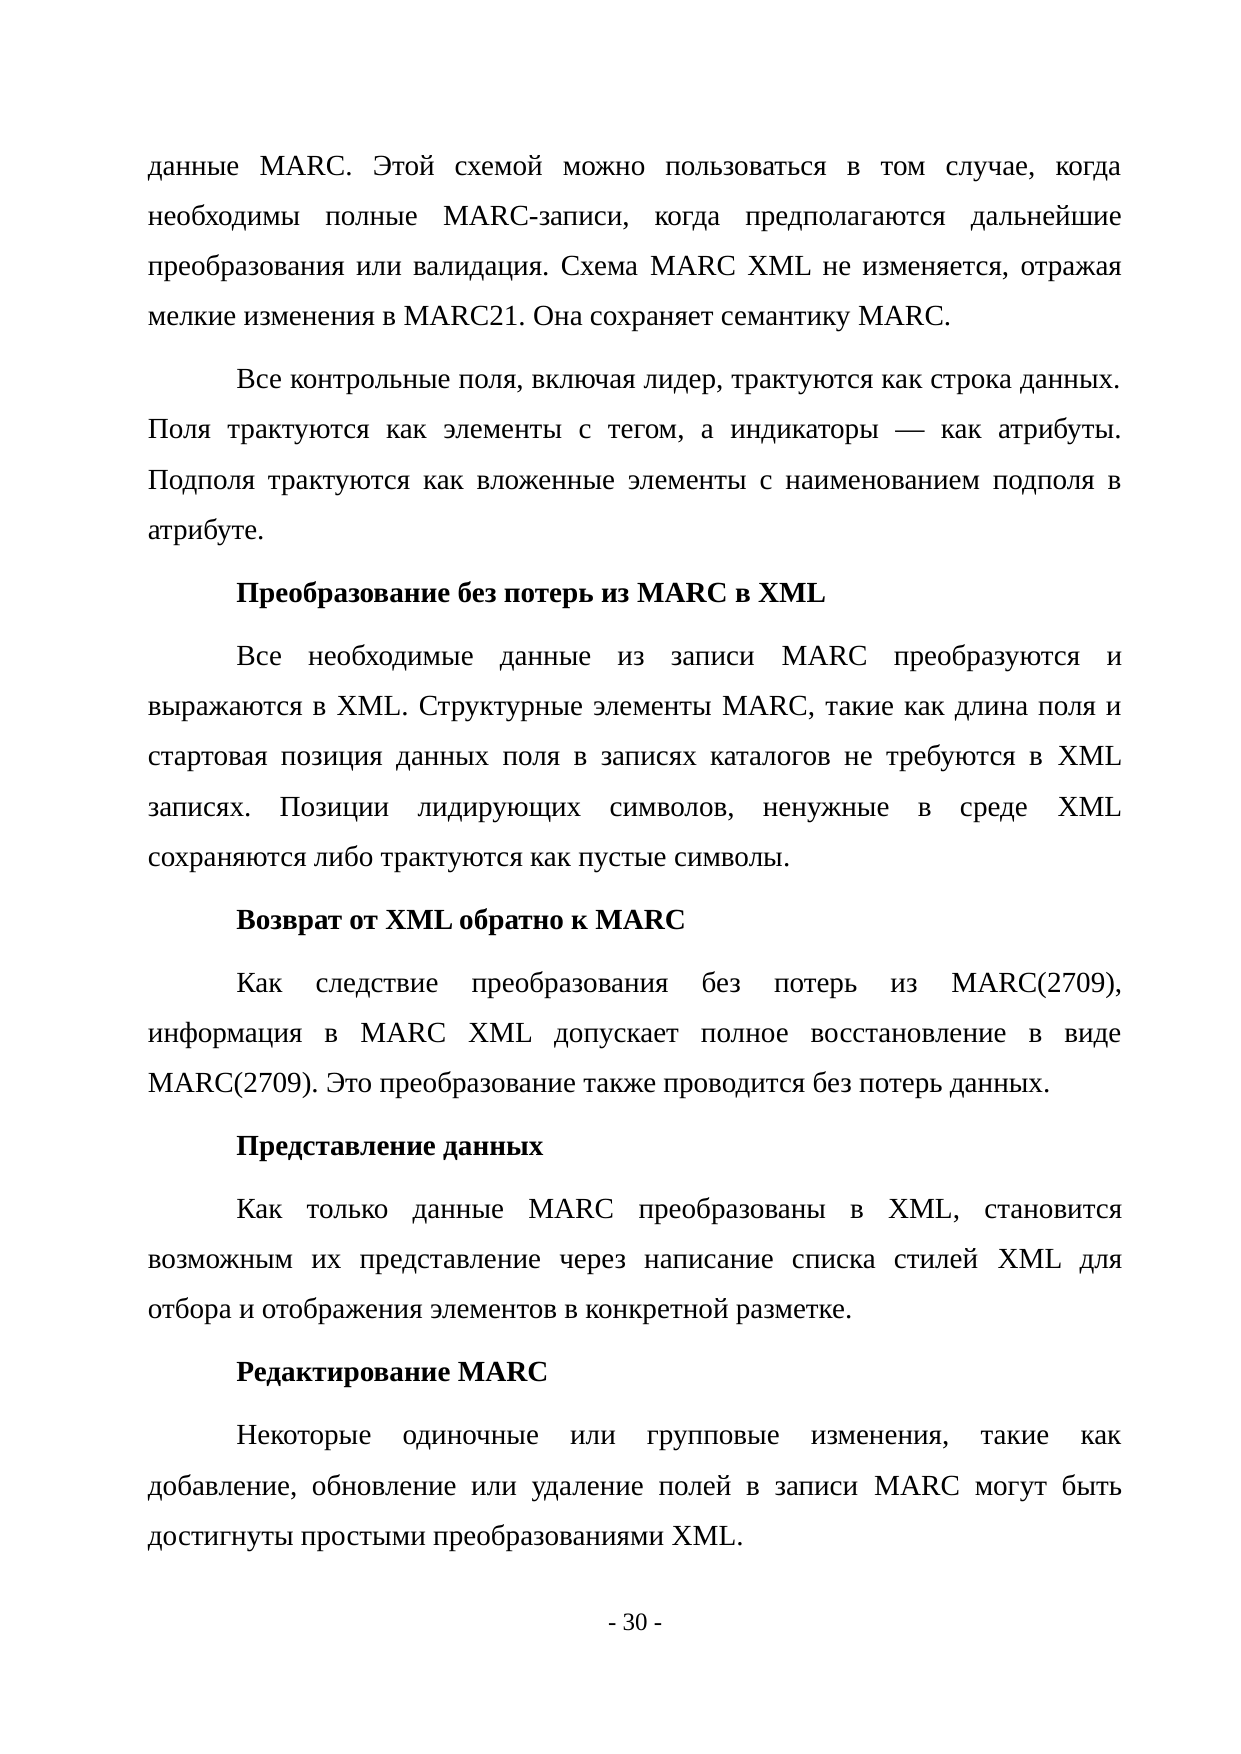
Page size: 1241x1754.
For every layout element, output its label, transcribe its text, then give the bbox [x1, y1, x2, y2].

text Все необходимые данные из записи MARC преобразуются и выражаются в XML. Структурные элементы MARC, такие как длина поля и стартовая позиция данных поля в записях каталогов не требуются в XML записях. Позиции лидирующих символов, ненужные в среде XML сохраняются либо трактуются как пустые символы. [148, 638, 1122, 873]
text Преобразование без потерь из MARC в XML [148, 575, 1122, 609]
text Редактирование MARC [148, 1354, 1122, 1388]
text Некоторые одиночные или групповые изменения, такие как добавление, обновление или удаление полей в записи MARC могут быть достигнуты простыми преобразованиями XML. [148, 1417, 1122, 1551]
text Как следствие преобразования без потерь из MARC(2709), информация в MARC XML допускает полное восстановление в виде MARC(2709). Это преобразование также проводится без потерь данных. [148, 965, 1122, 1099]
text Все контрольные поля, включая лидер, трактуются как строка данных. Поля трактуются как элементы с тегом, а индикаторы — как атрибуты. Подполя трактуются как вложенные элементы с наименованием подполя в атрибуте. [148, 361, 1122, 546]
text Возврат от XML обратно к MARC [148, 902, 1122, 936]
text Как только данные MARC преобразованы в XML, становится возможным их представление через написание списка стилей XML для отбора и отображения элементов в конкретной разметке. [148, 1191, 1122, 1325]
text Представление данных [148, 1128, 1122, 1162]
text данные MARC. Этой схемой можно пользоваться в том случае, когда необходимы полные MARC-записи, когда предполагаются дальнейшие преобразования или валидация. Схема MARC XML не изменяется, отражая мелкие изменения в MARC21. Она сохраняет семантику MARC. [148, 148, 1122, 332]
